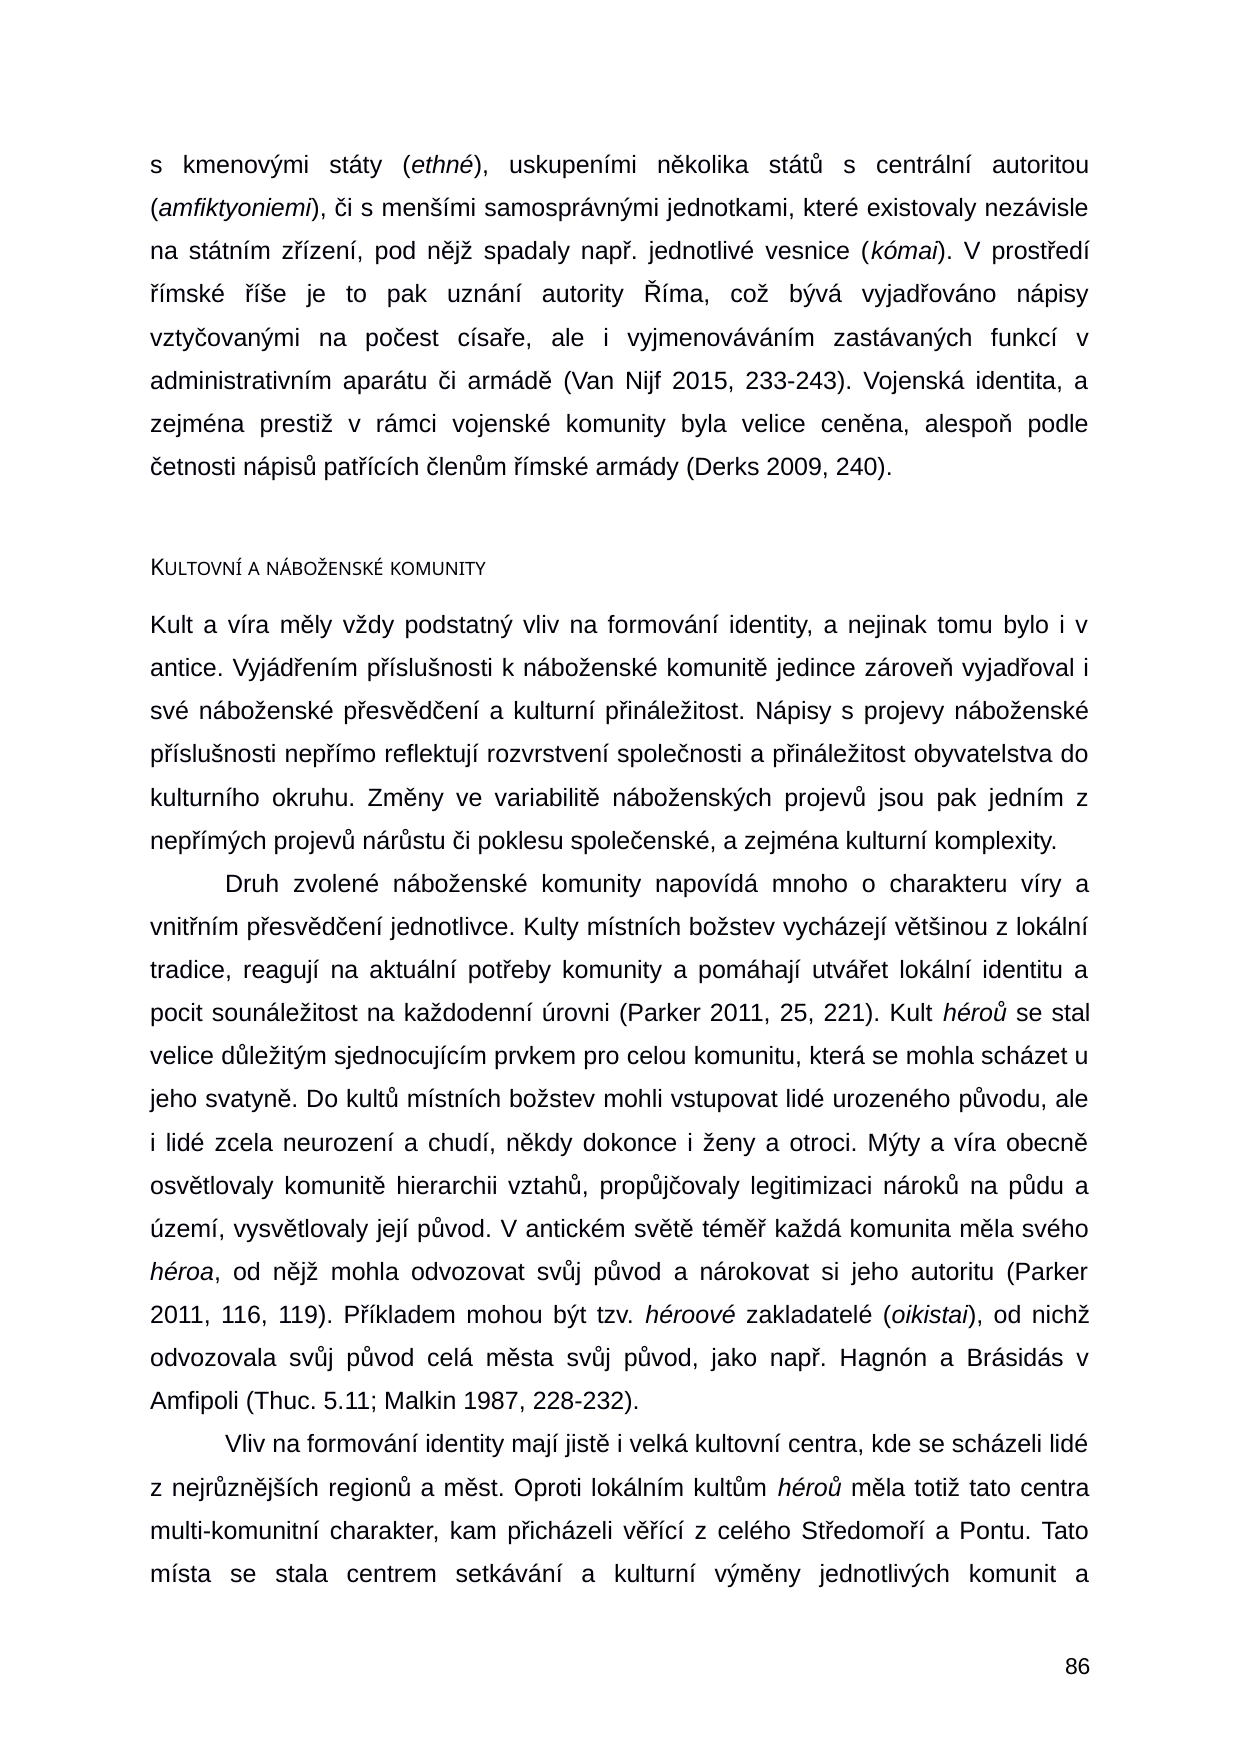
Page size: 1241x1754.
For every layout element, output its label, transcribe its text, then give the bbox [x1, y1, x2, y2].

text Kult a víra měly vždy podstatný vliv na formování identity, a nejinak tomu bylo i v antice. Vyjádřením příslušnosti k náboženské komunitě jedince zároveň vyjadřoval i své náboženské přesvědčení a kulturní přináležitost. Nápisy s projevy náboženské příslušnosti nepřímo reflektují rozvrstvení společnosti a přináležitost obyvatelstva do kulturního okruhu. Změny ve variabilitě náboženských projevů jsou pak jedním z nepřímých projevů nárůstu či poklesu společenské, a zejména kulturní komplexity. [150, 610, 1090, 854]
text Vliv na formování identity mají jistě i velká kultovní centra, kde se scházeli lidé z nejrůznějších regionů a měst. Oproti lokálním kultům héroů měla totiž tato centra multi-komunitní charakter, kam přicházeli věřící z celého Středomoří a Pontu. Tato místa se stala centrem setkávání a kulturní výměny jednotlivých komunit a [150, 1429, 1090, 1587]
text Druh zvolené náboženské komunity napovídá mnoho o charakteru víry a vnitřním přesvědčení jednotlivce. Kulty místních božstev vycházejí většinou z lokální tradice, reagují na aktuální potřeby komunity a pomáhají utvářet lokální identitu a pocit sounáležitost na každodenní úrovni (Parker 2011, 25, 221). Kult héroů se stal velice důležitým sjednocujícím prvkem pro celou komunitu, která se mohla scházet u jeho svatyně. Do kultů místních božstev mohli vstupovat lidé urozeného původu, ale i lidé zcela neurození a chudí, někdy dokonce i ženy a otroci. Mýty a víra obecně osvětlovaly komunitě hierarchii vztahů, propůjčovaly legitimizaci nároků na půdu a území, vysvětlovaly její původ. V antickém světě téměř každá komunita měla svého héroa, od nějž mohla odvozovat svůj původ a nárokovat si jeho autoritu (Parker 2011, 116, 119). Příkladem mohou být tzv. héroové zakladatelé (oikistai), od nichž odvozovala svůj původ celá města svůj původ, jako např. Hagnón a Brásidás v Amfipoli (Thuc. 5.11; Malkin 1987, 228-232). [150, 869, 1090, 1415]
text s kmenovými státy (ethné), uskupeními několika států s centrální autoritou (amfiktyoniemi), či s menšími samosprávnými jednotkami, které existovaly nezávisle na státním zřízení, pod nějž spadaly např. jednotlivé vesnice (kómai). V prostředí římské říše je to pak uznání autority Říma, což bývá vyjadřováno nápisy vztyčovanými na počest císaře, ale i vyjmenováváním zastávaných funkcí v administrativním aparátu či armádě (Van Nijf 2015, 233-243). Vojenská identita, a zejména prestiž v rámci vojenské komunity byla velice ceněna, alespoň podle četnosti nápisů patřících členům římské armády (Derks 2009, 240). [150, 150, 1090, 481]
subtitle Kultovní a náboženské komunity [150, 551, 1090, 582]
